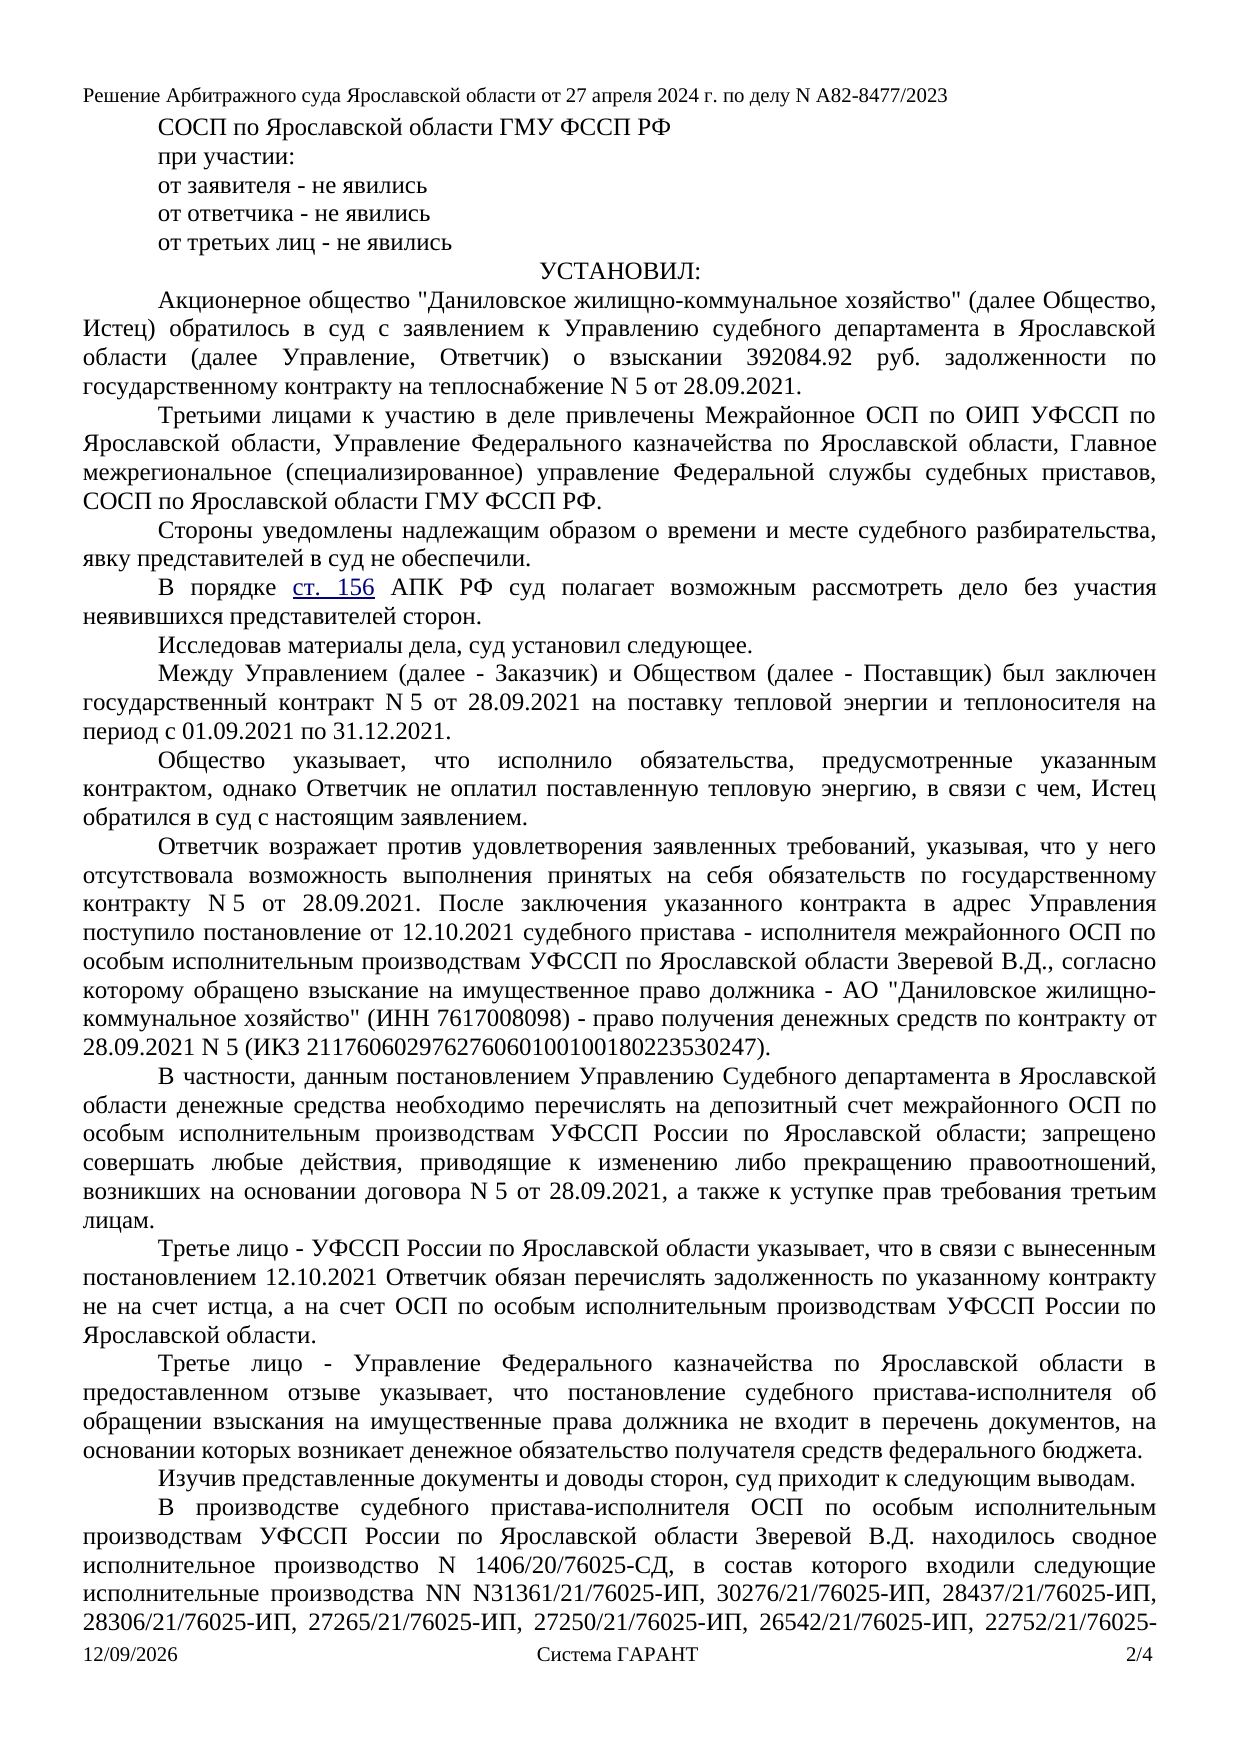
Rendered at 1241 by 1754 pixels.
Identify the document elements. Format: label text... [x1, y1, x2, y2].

text от третьих лиц - не явились [83, 227, 1157, 256]
text Акционерное общество "Даниловское жилищно-коммунальное хозяйство" (далее Общество, Истец) обратилось в суд с заявлением к Управлению судебного департамента в Ярославской области (далее Управление, Ответчик) о взыскании 392084.92 руб. задолженности по государственному контракту на теплоснабжение N 5 от 28.09.2021. [83, 285, 1157, 400]
text Общество указывает, что исполнило обязательства, предусмотренные указанным контрактом, однако Ответчик не оплатил поставленную тепловую энергию, в связи с чем, Истец обратился в суд с настоящим заявлением. [83, 745, 1157, 831]
text при участии: [83, 141, 1157, 170]
text УСТАНОВИЛ: [83, 256, 1157, 285]
text Третье лицо - УФССП России по Ярославской области указывает, что в связи с вынесенным постановлением 12.10.2021 Ответчик обязан перечислять задолженность по указанному контракту не на счет истца, а на счет ОСП по особым исполнительным производствам УФССП России по Ярославской области. [83, 1233, 1157, 1348]
text Ответчик возражает против удовлетворения заявленных требований, указывая, что у него отсутствовала возможность выполнения принятых на себя обязательств по государственному контракту N 5 от 28.09.2021. После заключения указанного контракта в адрес Управления поступило постановление от 12.10.2021 судебного пристава - исполнителя межрайонного ОСП по особым исполнительным производствам УФССП по Ярославской области Зверевой В.Д., согласно которому обращено взыскание на имущественное право должника - АО "Даниловское жилищно-коммунальное хозяйство" (ИНН 7617008098) - право получения денежных средств по контракту от 28.09.2021 N 5 (ИКЗ 211760602976276060100100180223530247). [83, 831, 1157, 1061]
text СОСП по Ярославской области ГМУ ФССП РФ [83, 112, 1157, 141]
text В порядке ст. 156 АПК РФ суд полагает возможным рассмотреть дело без участия неявившихся представителей сторон. [83, 572, 1157, 630]
text Исследовав материалы дела, суд установил следующее. [83, 630, 1157, 658]
text от заявителя - не явились [83, 170, 1157, 198]
text В производстве судебного пристава-исполнителя ОСП по особым исполнительным производствам УФССП России по Ярославской области Зверевой В.Д. находилось сводное исполнительное производство N 1406/20/76025-СД, в состав которого входили следующие исполнительные производства NN N31361/21/76025-ИП, 30276/21/76025-ИП, 28437/21/76025-ИП, 28306/21/76025-ИП, 27265/21/76025-ИП, 27250/21/76025-ИП, 26542/21/76025-ИП, 22752/21/76025- [83, 1492, 1157, 1636]
text Третье лицо - Управление Федерального казначейства по Ярославской области в предоставленном отзыве указывает, что постановление судебного пристава-исполнителя об обращении взыскания на имущественные права должника не входит в перечень документов, на основании которых возникает денежное обязательство получателя средств федерального бюджета. [83, 1348, 1157, 1463]
text Между Управлением (далее - Заказчик) и Обществом (далее - Поставщик) был заключен государственный контракт N 5 от 28.09.2021 на поставку тепловой энергии и теплоносителя на период с 01.09.2021 по 31.12.2021. [83, 658, 1157, 745]
text Стороны уведомлены надлежащим образом о времени и месте судебного разбирательства, явку представителей в суд не обеспечили. [83, 515, 1157, 572]
text Третьими лицами к участию в деле привлечены Межрайонное ОСП по ОИП УФССП по Ярославской области, Управление Федерального казначейства по Ярославской области, Главное межрегиональное (специализированное) управление Федеральной службы судебных приставов, СОСП по Ярославской области ГМУ ФССП РФ. [83, 400, 1157, 515]
text Изучив представленные документы и доводы сторон, суд приходит к следующим выводам. [83, 1463, 1157, 1492]
text В частности, данным постановлением Управлению Судебного департамента в Ярославской области денежные средства необходимо перечислять на депозитный счет межрайонного ОСП по особым исполнительным производствам УФССП России по Ярославской области; запрещено совершать любые действия, приводящие к изменению либо прекращению правоотношений, возникших на основании договора N 5 от 28.09.2021, а также к уступке прав требования третьим лицам. [83, 1061, 1157, 1233]
text от ответчика - не явились [83, 198, 1157, 227]
